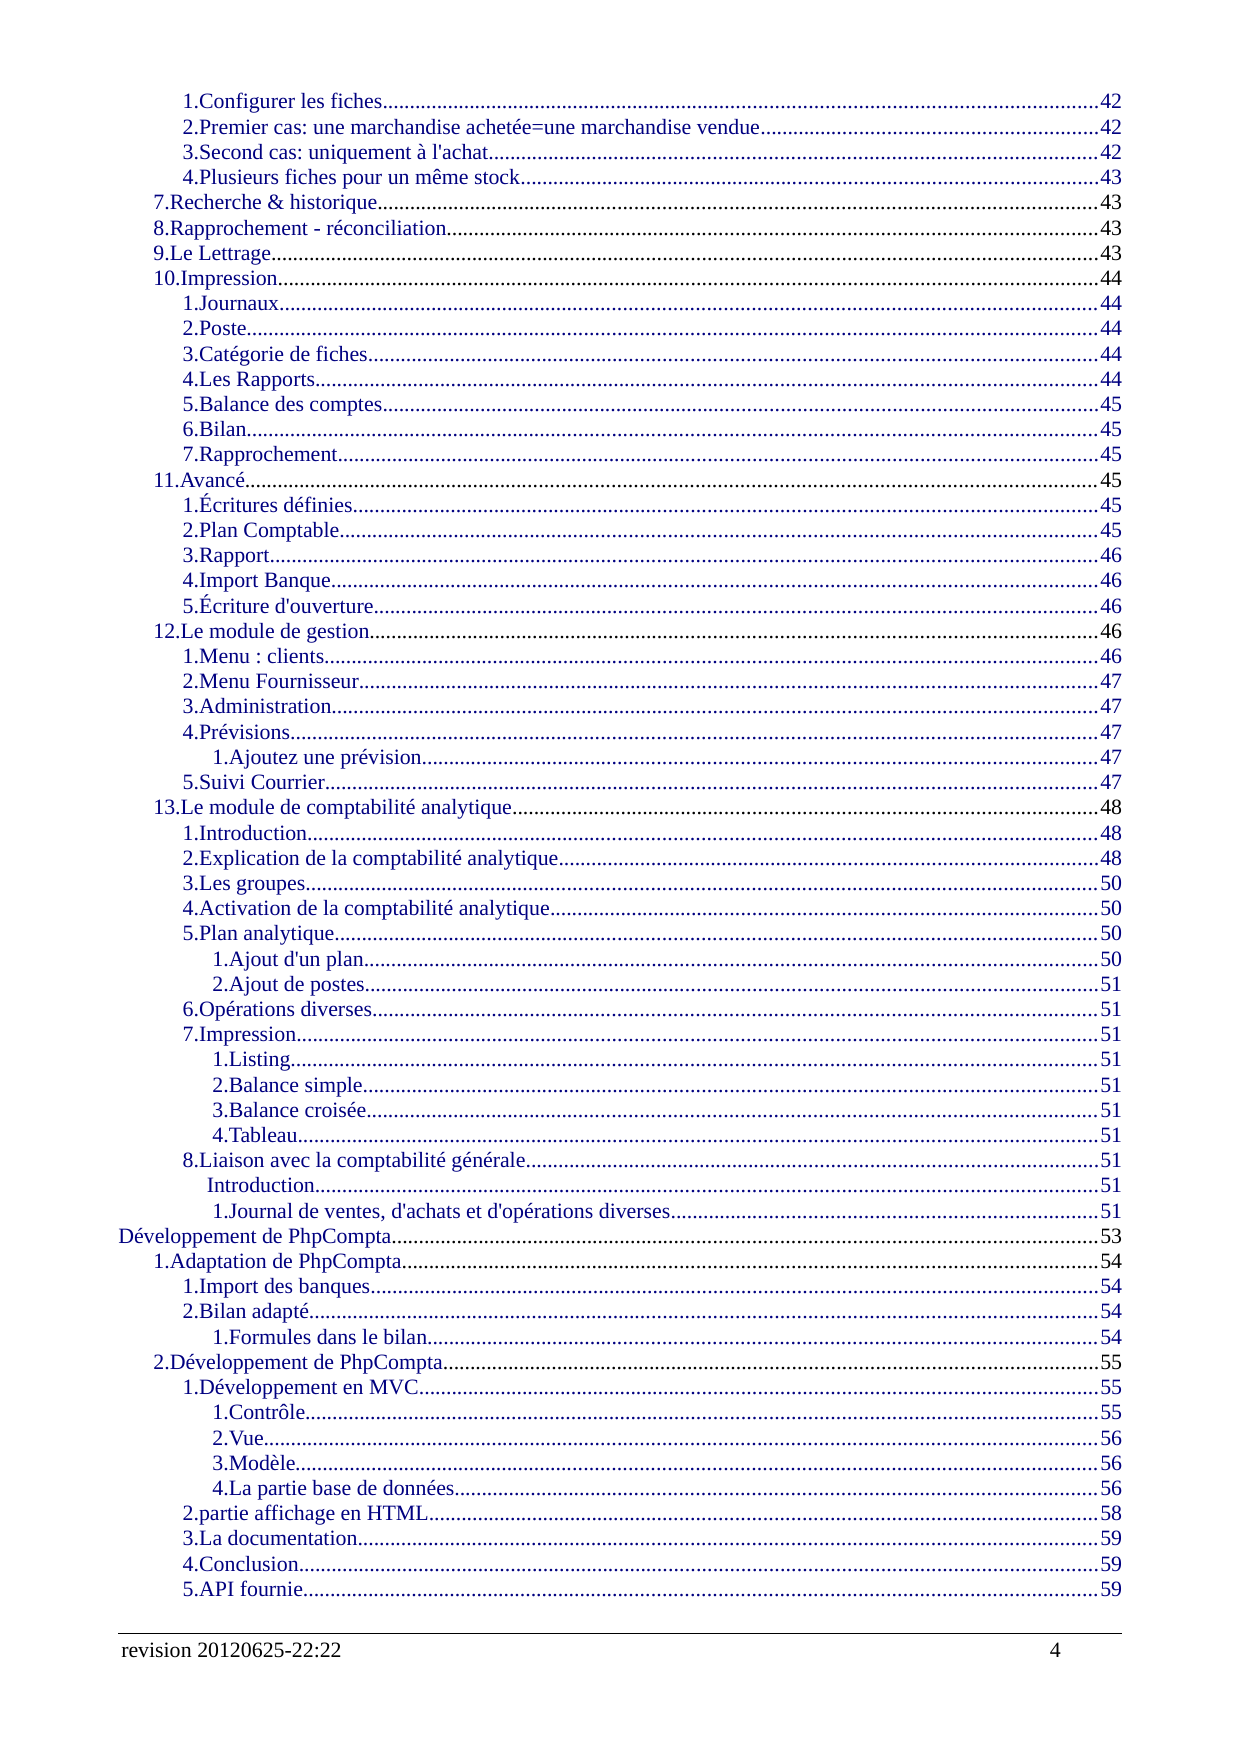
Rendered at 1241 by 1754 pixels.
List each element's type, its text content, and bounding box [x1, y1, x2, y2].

text 5.Écriture d'ouverture 46 [177, 593, 1122, 618]
text 4.La partie base de données 56 [207, 1475, 1122, 1500]
text 1.Journaux 44 [177, 290, 1122, 315]
text 1.Contrôle 55 [207, 1399, 1122, 1424]
text 10.Impression 44 [148, 265, 1122, 290]
text 8.Liaison avec la comptabilité générale 51 [177, 1147, 1122, 1172]
text 8.Rapprochement - réconciliation 43 [148, 214, 1122, 240]
text 11.Avancé 45 [148, 467, 1122, 492]
text 1.Import des banques 54 [177, 1273, 1122, 1298]
text 2.Vue 56 [207, 1424, 1122, 1450]
text 4.Conclusion 59 [177, 1551, 1122, 1576]
text 7.Impression 51 [177, 1021, 1122, 1046]
text 13.Le module de comptabilité analytique 48 [148, 794, 1122, 819]
text 3.Second cas: uniquement à l'achat 42 [177, 139, 1122, 164]
text 4.Les Rapports 44 [177, 366, 1122, 391]
text 2.Explication de la comptabilité analytique 48 [177, 845, 1122, 870]
text 2.partie affichage en HTML 58 [177, 1500, 1122, 1525]
text 9.Le Lettrage 43 [148, 240, 1122, 265]
text 3.Catégorie de fiches 44 [177, 341, 1122, 366]
text 2.Premier cas: une marchandise achetée=une marchandise vendue 42 [177, 114, 1122, 139]
text 2.Bilan adapté 54 [177, 1298, 1122, 1324]
text 4.Prévisions 47 [177, 719, 1122, 744]
text 7.Rapprochement 45 [177, 441, 1122, 467]
text 2.Ajout de postes 51 [207, 971, 1122, 996]
text 2.Développement de PhpCompta 55 [148, 1349, 1122, 1374]
text 3.Les groupes 50 [177, 870, 1122, 895]
text 2.Balance simple 51 [207, 1072, 1122, 1097]
text 5.Balance des comptes 45 [177, 391, 1122, 416]
text 3.Rapport 46 [177, 542, 1122, 567]
text 3.La documentation 59 [177, 1525, 1122, 1551]
text 2.Poste 44 [177, 315, 1122, 341]
text 7.Recherche & historique 43 [148, 189, 1122, 214]
text 1.Écritures définies 45 [177, 492, 1122, 517]
text 1.Journal de ventes, d'achats et d'opérations diverses 51 [207, 1198, 1122, 1223]
text 6.Bilan 45 [177, 416, 1122, 441]
text 1.Menu : clients 46 [177, 643, 1122, 668]
text 1.Ajoutez une prévision 47 [207, 744, 1122, 769]
text 1.Développement en MVC 55 [177, 1374, 1122, 1399]
text Introduction 51 [207, 1172, 1122, 1198]
text 4.Plusieurs fiches pour un même stock 43 [177, 164, 1122, 189]
text 1.Configurer les fiches 42 [177, 88, 1122, 114]
text 1.Ajout d'un plan 50 [207, 946, 1122, 971]
text Développement de PhpCompta 53 [118, 1223, 1122, 1248]
text 2.Plan Comptable 45 [177, 517, 1122, 542]
text 4.Import Banque 46 [177, 567, 1122, 593]
text 3.Modèle 56 [207, 1450, 1122, 1475]
text 4.Activation de la comptabilité analytique 50 [177, 895, 1122, 920]
text 1.Adaptation de PhpCompta 54 [148, 1248, 1122, 1273]
text 3.Balance croisée 51 [207, 1097, 1122, 1122]
text 1.Listing 51 [207, 1046, 1122, 1072]
text 12.Le module de gestion 46 [148, 618, 1122, 643]
text 6.Opérations diverses 51 [177, 996, 1122, 1021]
text 4.Tableau 51 [207, 1122, 1122, 1147]
text 5.Suivi Courrier 47 [177, 769, 1122, 794]
text 5.API fournie 59 [177, 1576, 1122, 1601]
text 5.Plan analytique 50 [177, 920, 1122, 946]
text 3.Administration 47 [177, 693, 1122, 719]
text 1.Formules dans le bilan 54 [207, 1324, 1122, 1349]
text 2.Menu Fournisseur 47 [177, 668, 1122, 693]
text 1.Introduction 48 [177, 819, 1122, 845]
